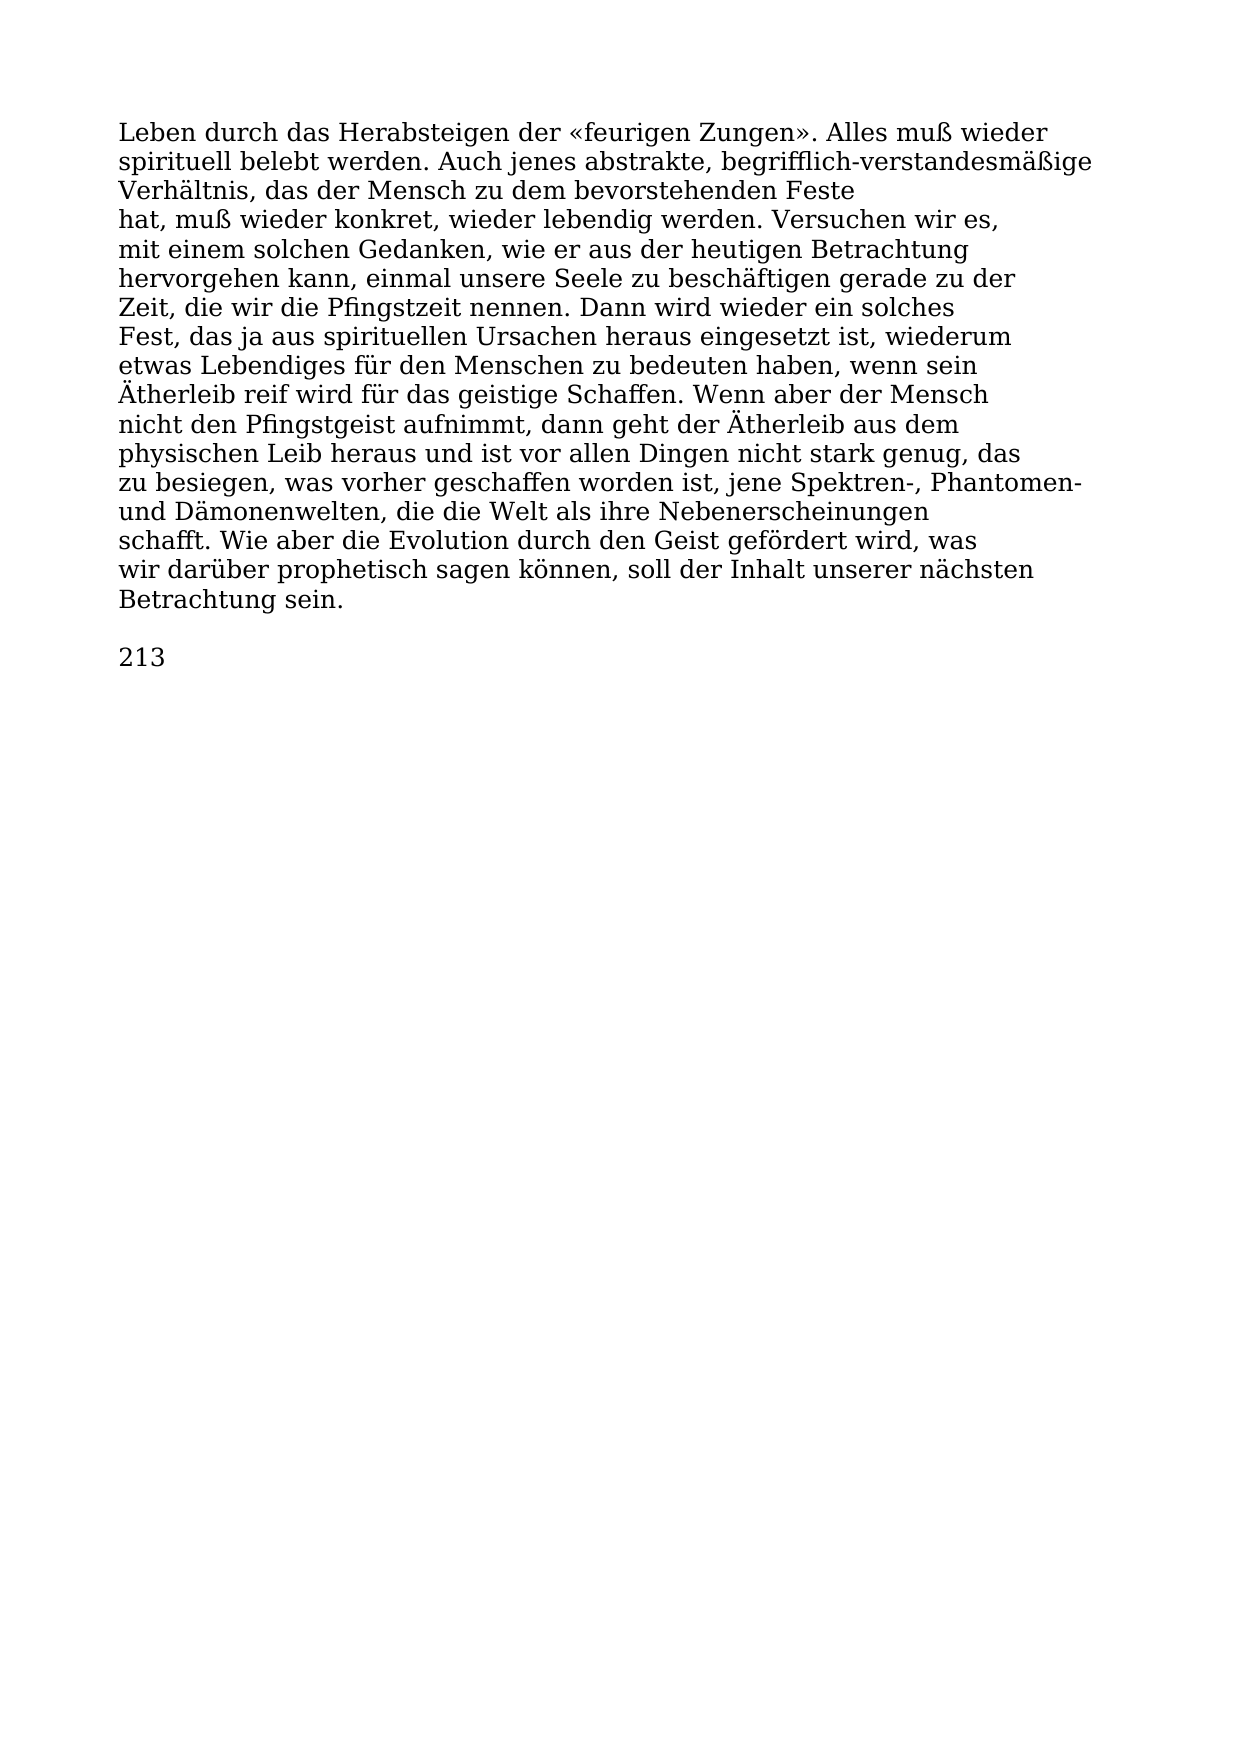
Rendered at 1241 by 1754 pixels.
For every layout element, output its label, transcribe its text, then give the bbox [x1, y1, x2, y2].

text mit einem solchen Gedanken, wie er aus der heutigen Betrachtung [118, 235, 1122, 264]
text hervorgehen kann, einmal unsere Seele zu beschäftigen gerade zu der [118, 264, 1122, 293]
text Leben durch das Herabsteigen der «feurigen Zungen». Alles muß wieder spirituell belebt werden. Auch jenes abstrakte, begrifflich-verstandesmäßige Verhältnis, das der Mensch zu dem bevorstehenden Feste [118, 118, 1122, 206]
text 213 [118, 643, 1122, 672]
text etwas Lebendiges für den Menschen zu bedeuten haben, wenn sein [118, 351, 1122, 381]
text Betrachtung sein. [118, 585, 1122, 614]
text Ätherleib reif wird für das geistige Schaffen. Wenn aber der Mensch [118, 381, 1122, 410]
text hat, muß wieder konkret, wieder lebendig werden. Versuchen wir es, [118, 206, 1122, 235]
text schafft. Wie aber die Evolution durch den Geist gefördert wird, was [118, 526, 1122, 556]
text wir darüber prophetisch sagen können, soll der Inhalt unserer nächsten [118, 556, 1122, 585]
text Fest, das ja aus spirituellen Ursachen heraus eingesetzt ist, wiederum [118, 322, 1122, 351]
text physischen Leib heraus und ist vor allen Dingen nicht stark genug, das [118, 439, 1122, 468]
text Zeit, die wir die Pfingstzeit nennen. Dann wird wieder ein solches [118, 293, 1122, 322]
text zu besiegen, was vorher geschaffen worden ist, jene Spektren-, Phantomen- und Dämonenwelten, die die Welt als ihre Nebenerscheinungen [118, 468, 1122, 526]
text nicht den Pfingstgeist aufnimmt, dann geht der Ätherleib aus dem [118, 410, 1122, 439]
